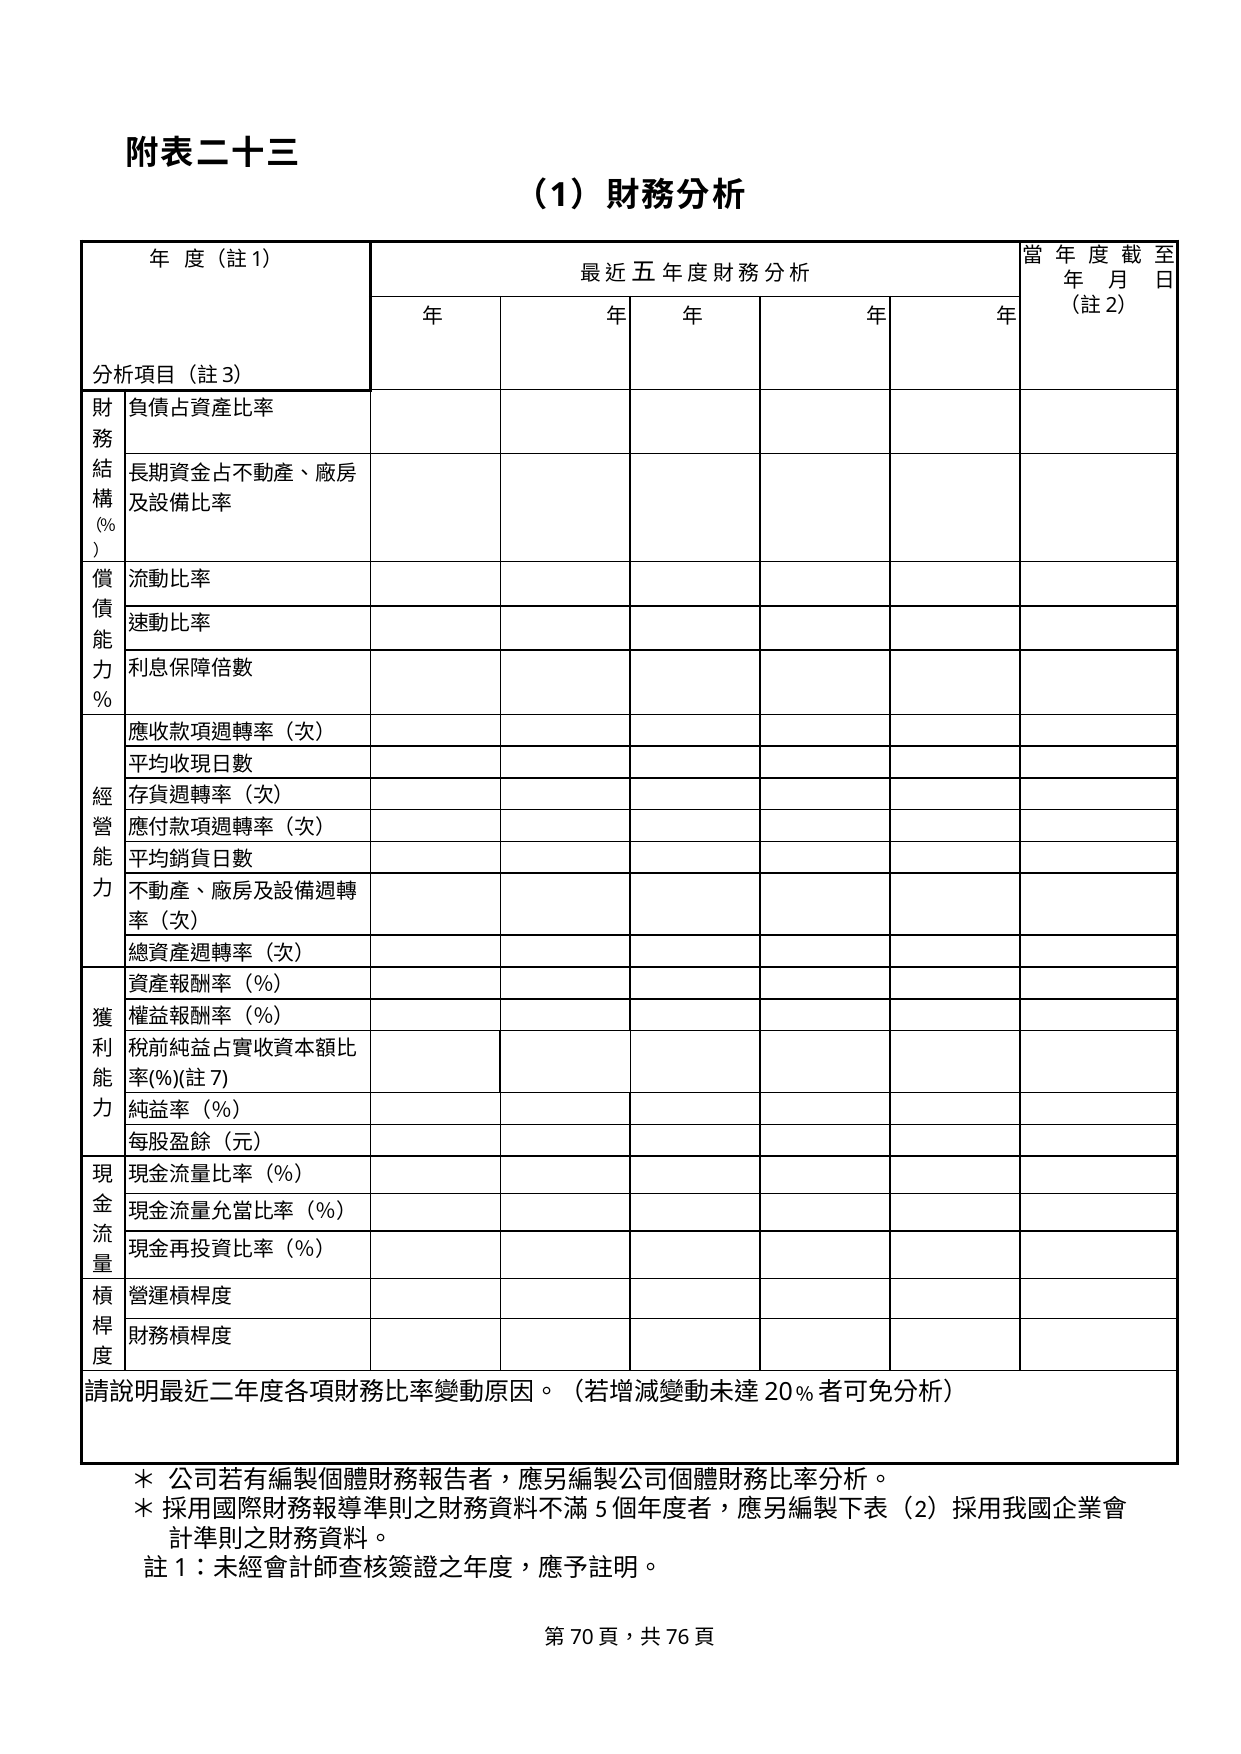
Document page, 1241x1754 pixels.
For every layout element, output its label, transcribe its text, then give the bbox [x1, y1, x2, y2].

table_cell 償債能力％ [83, 562, 124, 713]
table_cell 年 [372, 297, 500, 388]
table_cell 應收款項週轉率（次） [126, 715, 370, 745]
table_cell [1021, 1194, 1176, 1230]
table_cell [371, 1157, 500, 1193]
table_cell [371, 562, 500, 605]
table_cell 財務槓桿度 [126, 1319, 370, 1370]
table_cell [761, 1125, 889, 1155]
table_cell [631, 1093, 759, 1123]
table_cell 速動比率 [126, 607, 370, 649]
table_cell [891, 1279, 1019, 1317]
table_cell [631, 1232, 759, 1278]
table_cell 不動產、廠房及設備週轉率（次） [126, 874, 370, 934]
table_cell [631, 1194, 759, 1230]
table_cell [891, 810, 1019, 841]
table_cell [1021, 810, 1176, 841]
table_header 最 近 五 年 度 財 務 分 析 [372, 243, 1019, 296]
table_cell [631, 607, 759, 649]
table_cell [371, 1319, 500, 1370]
table_cell [501, 1000, 629, 1029]
table_header 當年度截至 年 月 日 （註2） [1021, 243, 1176, 388]
table_cell [761, 651, 889, 713]
table_cell 經營能力 [83, 715, 124, 966]
table_cell [1021, 1125, 1176, 1155]
table_cell [501, 968, 629, 998]
table_cell 平均收現日數 [126, 747, 370, 777]
table_cell [631, 1319, 759, 1370]
table_cell [501, 651, 629, 713]
table_cell [371, 810, 500, 841]
table_cell [761, 1232, 889, 1278]
table_cell 現金流量比率（％） [126, 1157, 370, 1193]
table_cell [371, 1279, 500, 1317]
table_cell 年 [891, 297, 1019, 388]
table_cell 槓桿度 [83, 1279, 124, 1370]
table_cell [891, 1000, 1019, 1029]
table_cell [761, 747, 889, 777]
list 公司若有編製個體財務報告者，應另編製公司個體財務比率分析。 [131, 1465, 1128, 1494]
table_cell [631, 1125, 759, 1155]
table_cell [371, 842, 500, 872]
table_cell [891, 874, 1019, 934]
table_cell [1021, 390, 1176, 453]
table_cell [1021, 936, 1176, 966]
table_cell [891, 390, 1019, 453]
table_cell [501, 874, 629, 934]
table_cell 年 [761, 297, 889, 388]
table_cell 長期資金占不動產、廠房及設備比率 [126, 454, 370, 561]
table_cell 現金流量允當比率（％） [126, 1194, 370, 1230]
table_cell [371, 779, 500, 809]
table_cell [891, 651, 1019, 713]
table_cell 現金流量 [83, 1157, 124, 1278]
table_cell [631, 810, 759, 841]
table_cell [891, 607, 1019, 649]
table_cell [631, 1157, 759, 1193]
table_cell [501, 810, 629, 841]
table_cell [891, 1031, 1019, 1092]
text 附表二十三 [125, 131, 1128, 173]
table_cell [371, 1031, 499, 1092]
table_cell 總資產週轉率（次） [126, 936, 370, 966]
table_cell [891, 1157, 1019, 1193]
table_cell [631, 1000, 759, 1029]
table_cell [501, 562, 629, 605]
table_cell 流動比率 [126, 562, 370, 605]
table_cell [631, 562, 759, 605]
table_cell [891, 779, 1019, 809]
table_cell 年 [501, 297, 629, 388]
table_cell [761, 1031, 889, 1092]
table_cell [501, 390, 629, 453]
table_cell 每股盈餘（元） [126, 1125, 370, 1155]
table_cell [761, 1279, 889, 1317]
table_cell [761, 1000, 889, 1029]
table_cell [1021, 607, 1176, 649]
table_cell 營運槓桿度 [126, 1279, 370, 1317]
table_cell [631, 747, 759, 777]
table_cell [1021, 968, 1176, 998]
table_cell [631, 874, 759, 934]
table_cell [1021, 1279, 1176, 1317]
table_cell [631, 779, 759, 809]
table_cell [1021, 1319, 1176, 1370]
table_cell [501, 607, 629, 649]
table_cell [371, 715, 500, 745]
table_cell [1021, 1157, 1176, 1193]
table_header 年 度（註1） 分析項目（註3） [83, 243, 369, 388]
table_cell 權益報酬率（％） [126, 1000, 370, 1029]
table_cell [761, 874, 889, 934]
table_cell [631, 390, 759, 453]
table_cell [761, 715, 889, 745]
table_cell [501, 747, 629, 777]
table_cell 平均銷貨日數 [126, 842, 370, 872]
table_cell 應付款項週轉率（次） [126, 810, 370, 841]
table_cell [631, 1031, 759, 1092]
table_cell [501, 1232, 629, 1278]
table_cell [761, 1093, 889, 1123]
table_cell [501, 1279, 629, 1317]
table_cell [501, 1093, 629, 1123]
table_cell [761, 1319, 889, 1370]
table_cell [501, 936, 629, 966]
table_cell [371, 968, 500, 998]
table_cell 純益率（％） [126, 1093, 370, 1123]
table_cell 獲利能力 [83, 968, 124, 1155]
table_cell [631, 454, 759, 561]
text 註1：未經會計師查核簽證之年度，應予註明。 [144, 1553, 1128, 1582]
table_cell [761, 1194, 889, 1230]
table_cell [891, 562, 1019, 605]
table_cell [1021, 1000, 1176, 1029]
table_cell 負債占資產比率 [126, 392, 370, 453]
table_cell [1021, 874, 1176, 934]
table_cell [1021, 747, 1176, 777]
table_cell [501, 454, 629, 561]
table_cell 存貨週轉率（次） [126, 779, 370, 809]
table_cell [631, 651, 759, 713]
table_cell [891, 747, 1019, 777]
table_cell [761, 1157, 889, 1193]
table_cell 資產報酬率（％） [126, 968, 370, 998]
table_cell [1021, 454, 1176, 561]
table_cell [631, 842, 759, 872]
table_cell [761, 390, 889, 453]
table_cell 年 [631, 297, 759, 388]
table_cell [891, 968, 1019, 998]
table_cell [501, 1194, 629, 1230]
table_cell 稅前純益占實收資本額比率(%)(註7) [126, 1031, 370, 1092]
table_cell [371, 651, 500, 713]
table_cell [371, 936, 500, 966]
table_cell [501, 715, 629, 745]
table_cell [501, 1157, 629, 1193]
table_cell [761, 607, 889, 649]
table_cell [891, 1232, 1019, 1278]
table_cell [371, 1125, 500, 1155]
table_cell [501, 842, 629, 872]
table_cell [1021, 779, 1176, 809]
table_cell [761, 454, 889, 561]
table_cell [371, 1232, 500, 1278]
table_cell [501, 1125, 629, 1155]
table_cell [1021, 651, 1176, 713]
table_cell [1021, 715, 1176, 745]
text ＊ 採用國際財務報導準則之財務資料不滿5個年度者，應另編製下表（2）採用我國企業會計準則之財務資料。 [131, 1494, 1128, 1553]
table_cell [371, 874, 500, 934]
table_cell 利息保障倍數 [126, 651, 370, 713]
table_cell [891, 842, 1019, 872]
table_cell 現金再投資比率（％） [126, 1232, 370, 1278]
table_cell [891, 1093, 1019, 1123]
table_cell [631, 936, 759, 966]
table_cell [761, 968, 889, 998]
table_cell [501, 1031, 630, 1092]
table_cell [761, 842, 889, 872]
table_cell [891, 1319, 1019, 1370]
table_cell [501, 779, 629, 809]
table_cell [1021, 1232, 1176, 1278]
table_cell [1021, 1093, 1176, 1123]
table_cell [761, 779, 889, 809]
table_cell [1021, 842, 1176, 872]
table_cell [761, 936, 889, 966]
table_cell [501, 1319, 629, 1370]
table_cell [631, 1279, 759, 1317]
table_cell [371, 1093, 500, 1123]
text （1）財務分析 [131, 173, 1128, 214]
table_cell [371, 454, 500, 561]
table_cell [761, 810, 889, 841]
table_cell [371, 1000, 500, 1029]
table_cell [891, 1125, 1019, 1155]
table_cell [1021, 1031, 1176, 1092]
table_cell [371, 390, 500, 453]
table_cell 請說明最近二年度各項財務比率變動原因。（若增減變動未達20﹪者可免分析） [83, 1371, 1176, 1462]
table_cell 財務結構 （％） [83, 392, 124, 561]
table_cell [761, 562, 889, 605]
table_cell [371, 747, 500, 777]
table_cell [371, 607, 500, 649]
table_cell [1021, 562, 1176, 605]
table_cell [631, 715, 759, 745]
table_cell [891, 454, 1019, 561]
table_cell [891, 936, 1019, 966]
table_cell [891, 1194, 1019, 1230]
table_cell [891, 715, 1019, 745]
table_cell [631, 968, 759, 998]
table_cell [371, 1194, 500, 1230]
